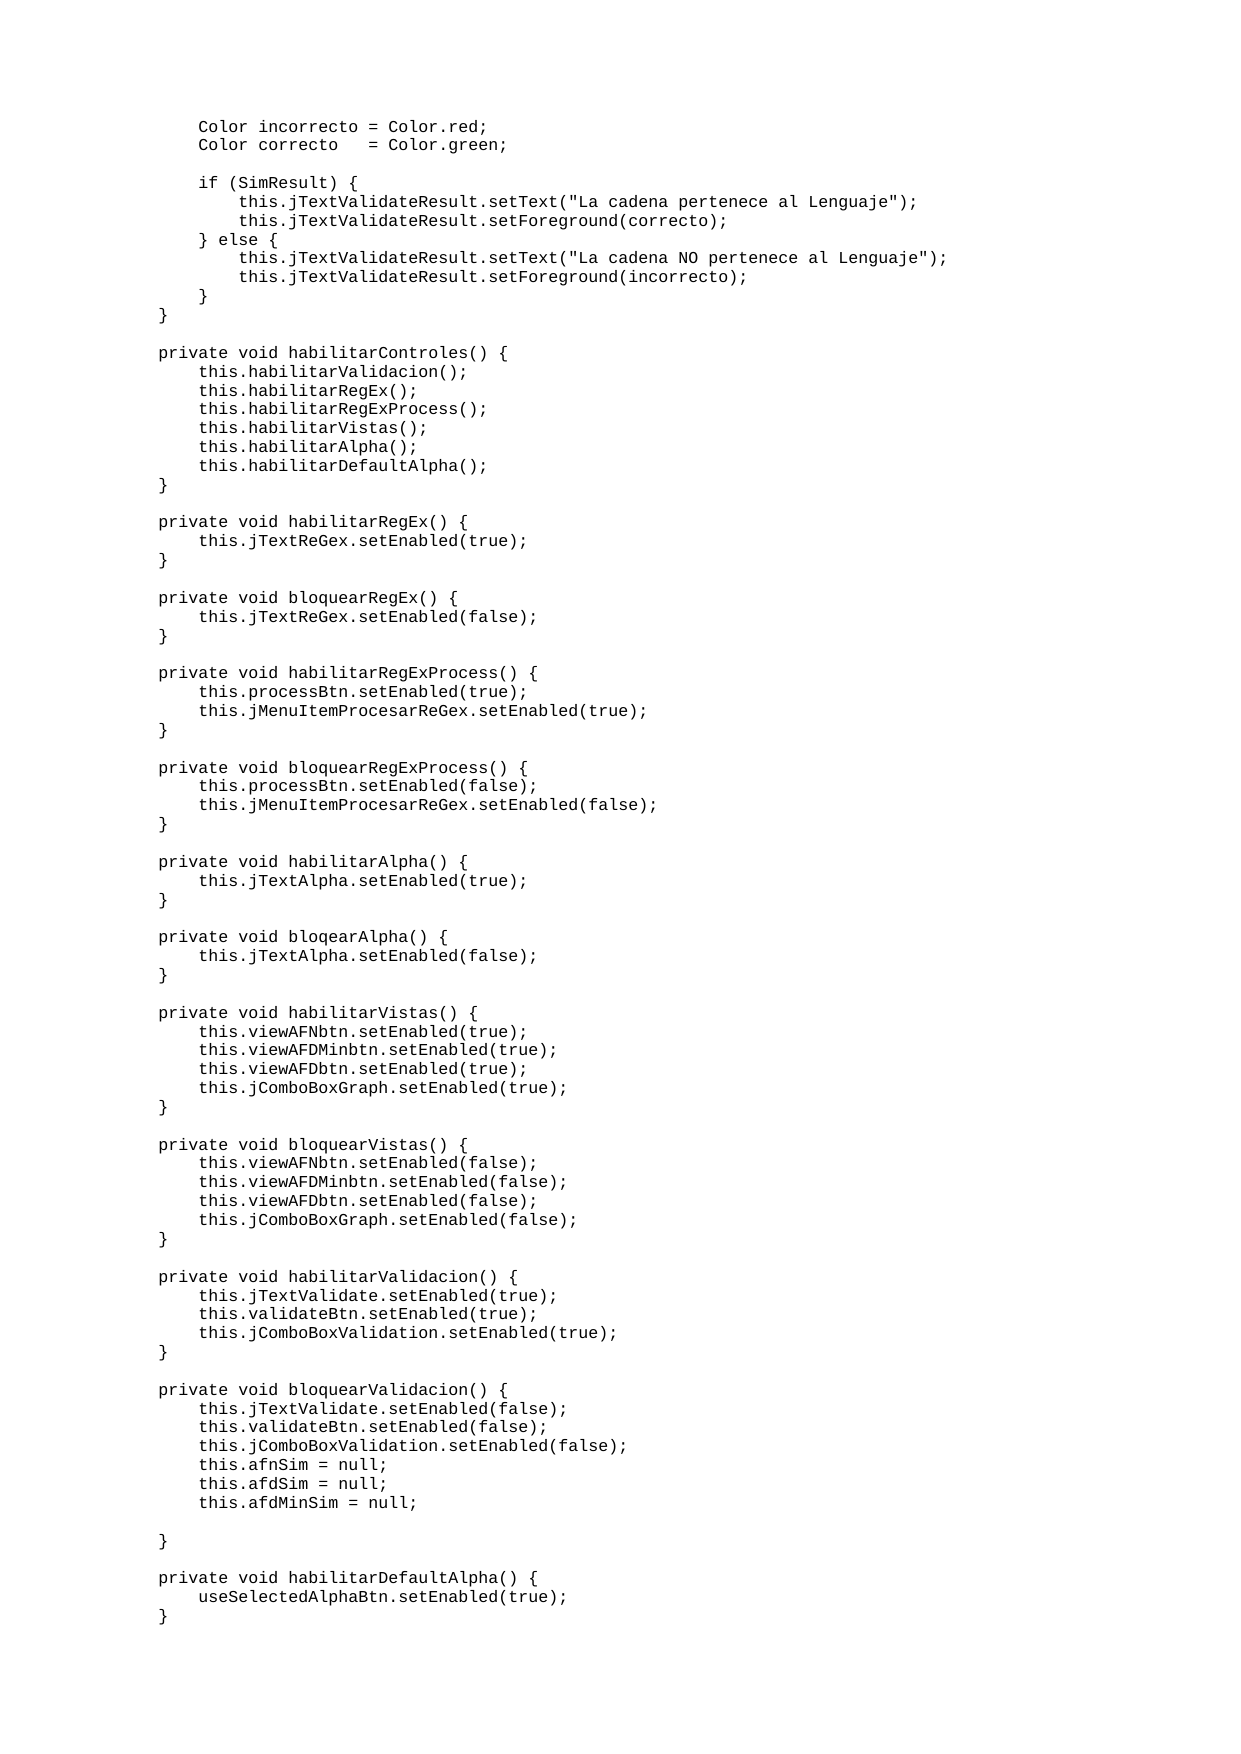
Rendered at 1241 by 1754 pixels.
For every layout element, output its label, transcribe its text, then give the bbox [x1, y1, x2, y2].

text Color incorrecto = Color.red; Color correcto = Color.green; if (SimResult) { this.jTextValidateResult.setText("La cadena pertenece al Lenguaje"); this.jTextValidateResult.setForeground(correcto); } else { this.jTextValidateResult.setText("La cadena NO pertenece al Lenguaje"); this.jTextValidateResult.setForeground(incorrecto); } } private void habilitarControles() { this.habilitarValidacion(); this.habilitarRegEx(); this.habilitarRegExProcess(); this.habilitarVistas(); this.habilitarAlpha(); this.habilitarDefaultAlpha(); } private void habilitarRegEx() { this.jTextReGex.setEnabled(true); } private void bloquearRegEx() { this.jTextReGex.setEnabled(false); } private void habilitarRegExProcess() { this.processBtn.setEnabled(true); this.jMenuItemProcesarReGex.setEnabled(true); } private void bloquearRegExProcess() { this.processBtn.setEnabled(false); this.jMenuItemProcesarReGex.setEnabled(false); } private void habilitarAlpha() { this.jTextAlpha.setEnabled(true); } private void bloqearAlpha() { this.jTextAlpha.setEnabled(false); } private void habilitarVistas() { this.viewAFNbtn.setEnabled(true); this.viewAFDMinbtn.setEnabled(true); this.viewAFDbtn.setEnabled(true); this.jComboBoxGraph.setEnabled(true); } private void bloquearVistas() { this.viewAFNbtn.setEnabled(false); this.viewAFDMinbtn.setEnabled(false); this.viewAFDbtn.setEnabled(false); this.jComboBoxGraph.setEnabled(false); } private void habilitarValidacion() { this.jTextValidate.setEnabled(true); this.validateBtn.setEnabled(true); this.jComboBoxValidation.setEnabled(true); } private void bloquearValidacion() { this.jTextValidate.setEnabled(false); this.validateBtn.setEnabled(false); this.jComboBoxValidation.setEnabled(false); this.afnSim = null; this.afdSim = null; this.afdMinSim = null; } private void habilitarDefaultAlpha() { useSelectedAlphaBtn.setEnabled(true); } [118, 118, 1122, 1626]
